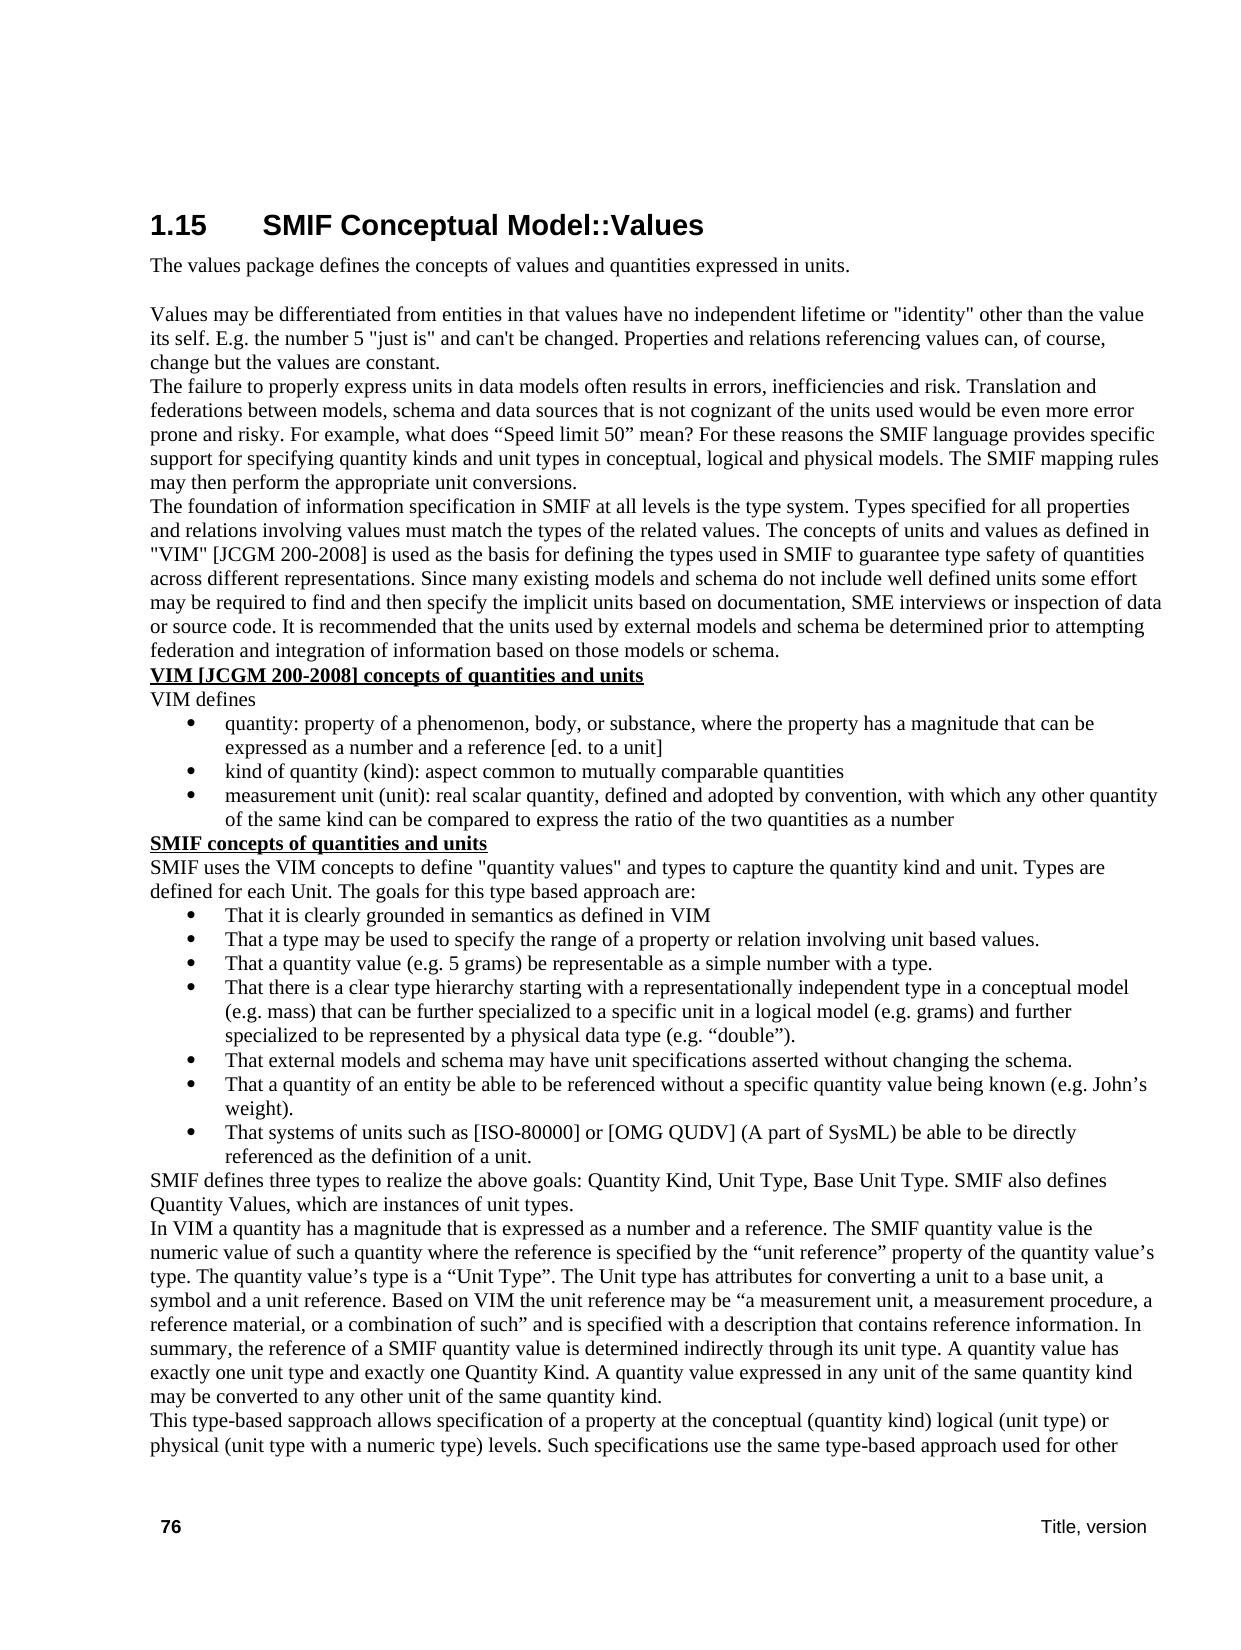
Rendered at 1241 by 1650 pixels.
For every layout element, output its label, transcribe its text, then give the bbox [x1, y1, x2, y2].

subtitle SMIF Conceptual Model::Values [150, 208, 1165, 241]
list quantity: property of a phenomenon, body, or substance, where the property has a magnitude that can be expressed as a number and a reference [ed. to a unit] [187, 711, 1165, 759]
text SMIF concepts of quantities and units [150, 831, 1165, 855]
text The failure to properly express units in data models often results in errors, inefficiencies and risk. Translation and federations between models, schema and data sources that is not cognizant of the units used would be even more error prone and risky. For example, what does “Speed limit 50” mean? For these reasons the SMIF language provides specific support for specifying quantity kinds and unit types in conceptual, logical and physical models. The SMIF mapping rules may then perform the appropriate unit conversions. [150, 374, 1165, 494]
text In VIM a quantity has a magnitude that is expressed as a number and a reference. The SMIF quantity value is the numeric value of such a quantity where the reference is specified by the “unit reference” property of the quantity value’s type. The quantity value’s type is a “Unit Type”. The Unit type has attributes for converting a unit to a base unit, a symbol and a unit reference. Based on VIM the unit reference may be “a measurement unit, a measurement procedure, a reference material, or a combination of such” and is specified with a description that contains reference information. In summary, the reference of a SMIF quantity value is determined indirectly through its unit type. A quantity value has exactly one unit type and exactly one Quantity Kind. A quantity value expressed in any unit of the same quantity kind may be converted to any other unit of the same quantity kind. [150, 1216, 1165, 1408]
list That a quantity value (e.g. 5 grams) be representable as a simple number with a type. [187, 951, 1165, 975]
text This type-based sapproach allows specification of a property at the conceptual (quantity kind) logical (unit type) or physical (unit type with a numeric type) levels. Such specifications use the same type-based approach used for other [150, 1408, 1165, 1457]
text SMIF uses the VIM concepts to define "quantity values" and types to capture the quantity kind and unit. Types are defined for each Unit. The goals for this type based approach are: [150, 855, 1165, 903]
list kind of quantity (kind): aspect common to mutually comparable quantities [187, 759, 1165, 783]
text The values package defines the concepts of values and quantities expressed in units. [150, 253, 1165, 277]
list That external models and schema may have unit specifications asserted without changing the schema. [187, 1047, 1165, 1072]
list That it is clearly grounded in semantics as defined in VIM [187, 903, 1165, 927]
text SMIF defines three types to realize the above goals: Quantity Kind, Unit Type, Base Unit Type. SMIF also defines Quantity Values, which are instances of unit types. [150, 1168, 1165, 1216]
text Values may be differentiated from entities in that values have no independent lifetime or "identity" other than the value its self. E.g. the number 5 "just is" and can't be changed. Properties and relations referencing values can, of course, change but the values are constant. [150, 302, 1165, 374]
list That a quantity of an entity be able to be referenced without a specific quantity value being known (e.g. John’s weight). [187, 1072, 1165, 1120]
list That a type may be used to specify the range of a property or relation involving unit based values. [187, 927, 1165, 951]
text VIM defines [150, 687, 1165, 711]
text The foundation of information specification in SMIF at all levels is the type system. Types specified for all properties and relations involving values must match the types of the related values. The concepts of units and values as defined in "VIM" [JCGM 200-2008] is used as the basis for defining the types used in SMIF to guarantee type safety of quantities across different representations. Since many existing models and schema do not include well defined units some effort may be required to find and then specify the implicit units based on documentation, SME interviews or inspection of data or source code. It is recommended that the units used by external models and schema be determined prior to attempting federation and integration of information based on those models or schema. [150, 494, 1165, 662]
list That systems of units such as [ISO-80000] or [OMG QUDV] (A part of SysML) be able to be directly referenced as the definition of a unit. [187, 1120, 1165, 1168]
text VIM [JCGM 200-2008] concepts of quantities and units [150, 662, 1165, 687]
list That there is a clear type hierarchy starting with a representationally independent type in a conceptual model (e.g. mass) that can be further specialized to a specific unit in a logical model (e.g. grams) and further specialized to be represented by a physical data type (e.g. “double”). [187, 975, 1165, 1047]
list measurement unit (unit): real scalar quantity, defined and adopted by convention, with which any other quantity of the same kind can be compared to express the ratio of the two quantities as a number [187, 783, 1165, 831]
